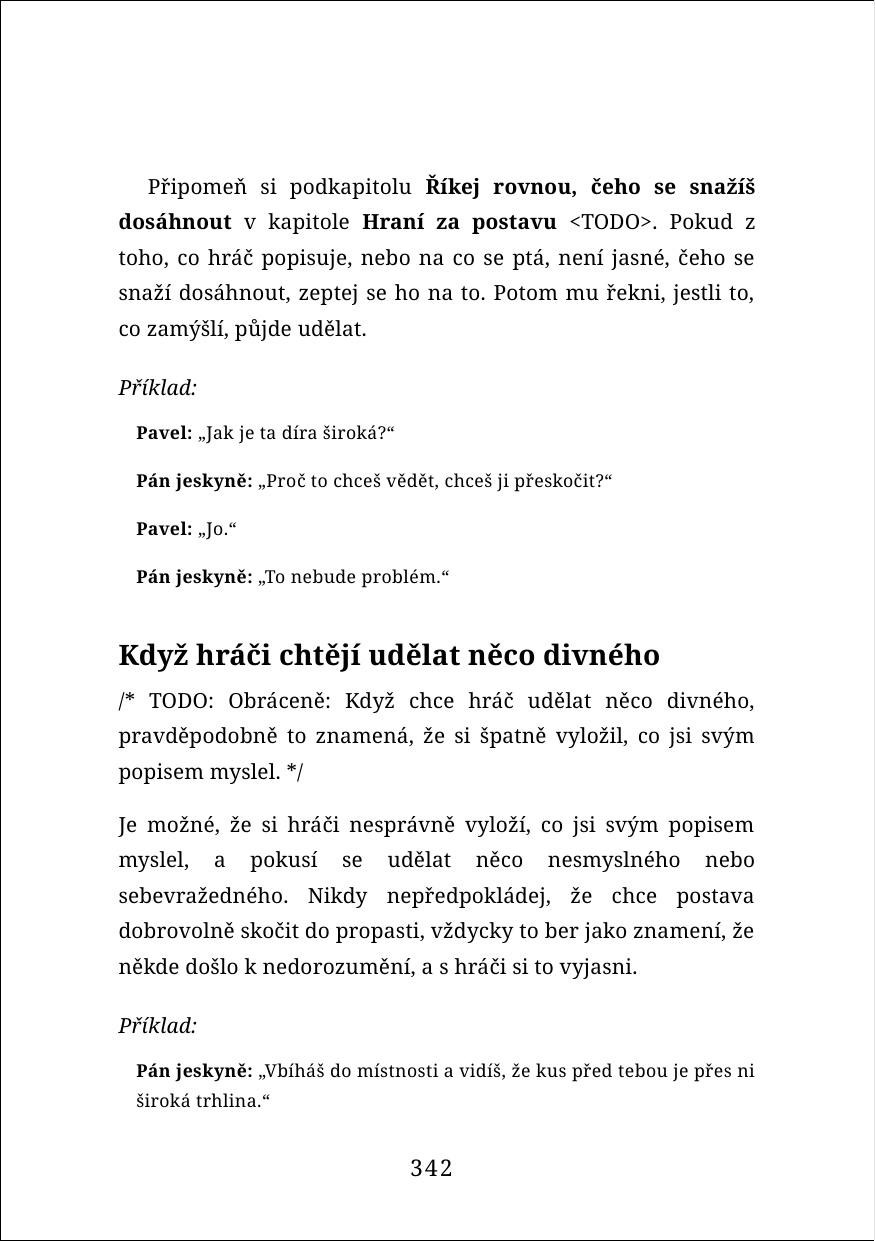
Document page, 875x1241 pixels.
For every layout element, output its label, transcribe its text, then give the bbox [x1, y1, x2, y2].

text /* TODO: Obráceně: Když chce hráč udělat něco divného, pravděpodobně to znamená, že si špatně vyložil, co jsi svým popisem myslel. */ [118, 686, 756, 785]
text Je možné, že si hráči nesprávně vyloží, co jsi svým popisem myslel, a pokusí se udělat něco nesmyslného nebo sebevražedného. Nikdy nepředpokládej, že chce postava dobrovolně skočit do propasti, vždycky to ber jako znamení, že někde došlo k nedorozumění, a s hráči si to vyjasni. [118, 810, 756, 981]
text Pán jeskyně: „Proč to chceš vědět, chceš ji přeskočit?“ [136, 468, 756, 492]
text Pavel: „Jo.“ [136, 516, 756, 540]
text Příklad: [118, 373, 756, 401]
subtitle Když hráči chtějí udělat něco divného [118, 636, 756, 674]
text Připomeň si podkapitolu Říkej rovnou, čeho se snažíš dosáhnout v kapitole Hraní za postavu <TODO>. Pokud z toho, co hráč popisuje, nebo na co se ptá, není jasné, čeho se snaží dosáhnout, zeptej se ho na to. Potom mu řekni, jestli to, co zamýšlí, půjde udělat. [118, 172, 756, 342]
text Pavel: „Jak je ta díra široká?“ [136, 420, 756, 444]
text Příklad: [118, 1011, 756, 1040]
text Pán jeskyně: „Vbíháš do místnosti a vidíš, že kus před tebou je přes ni široká trhlina.“ [136, 1058, 756, 1113]
text Pán jeskyně: „To nebude problém.“ [136, 564, 756, 588]
